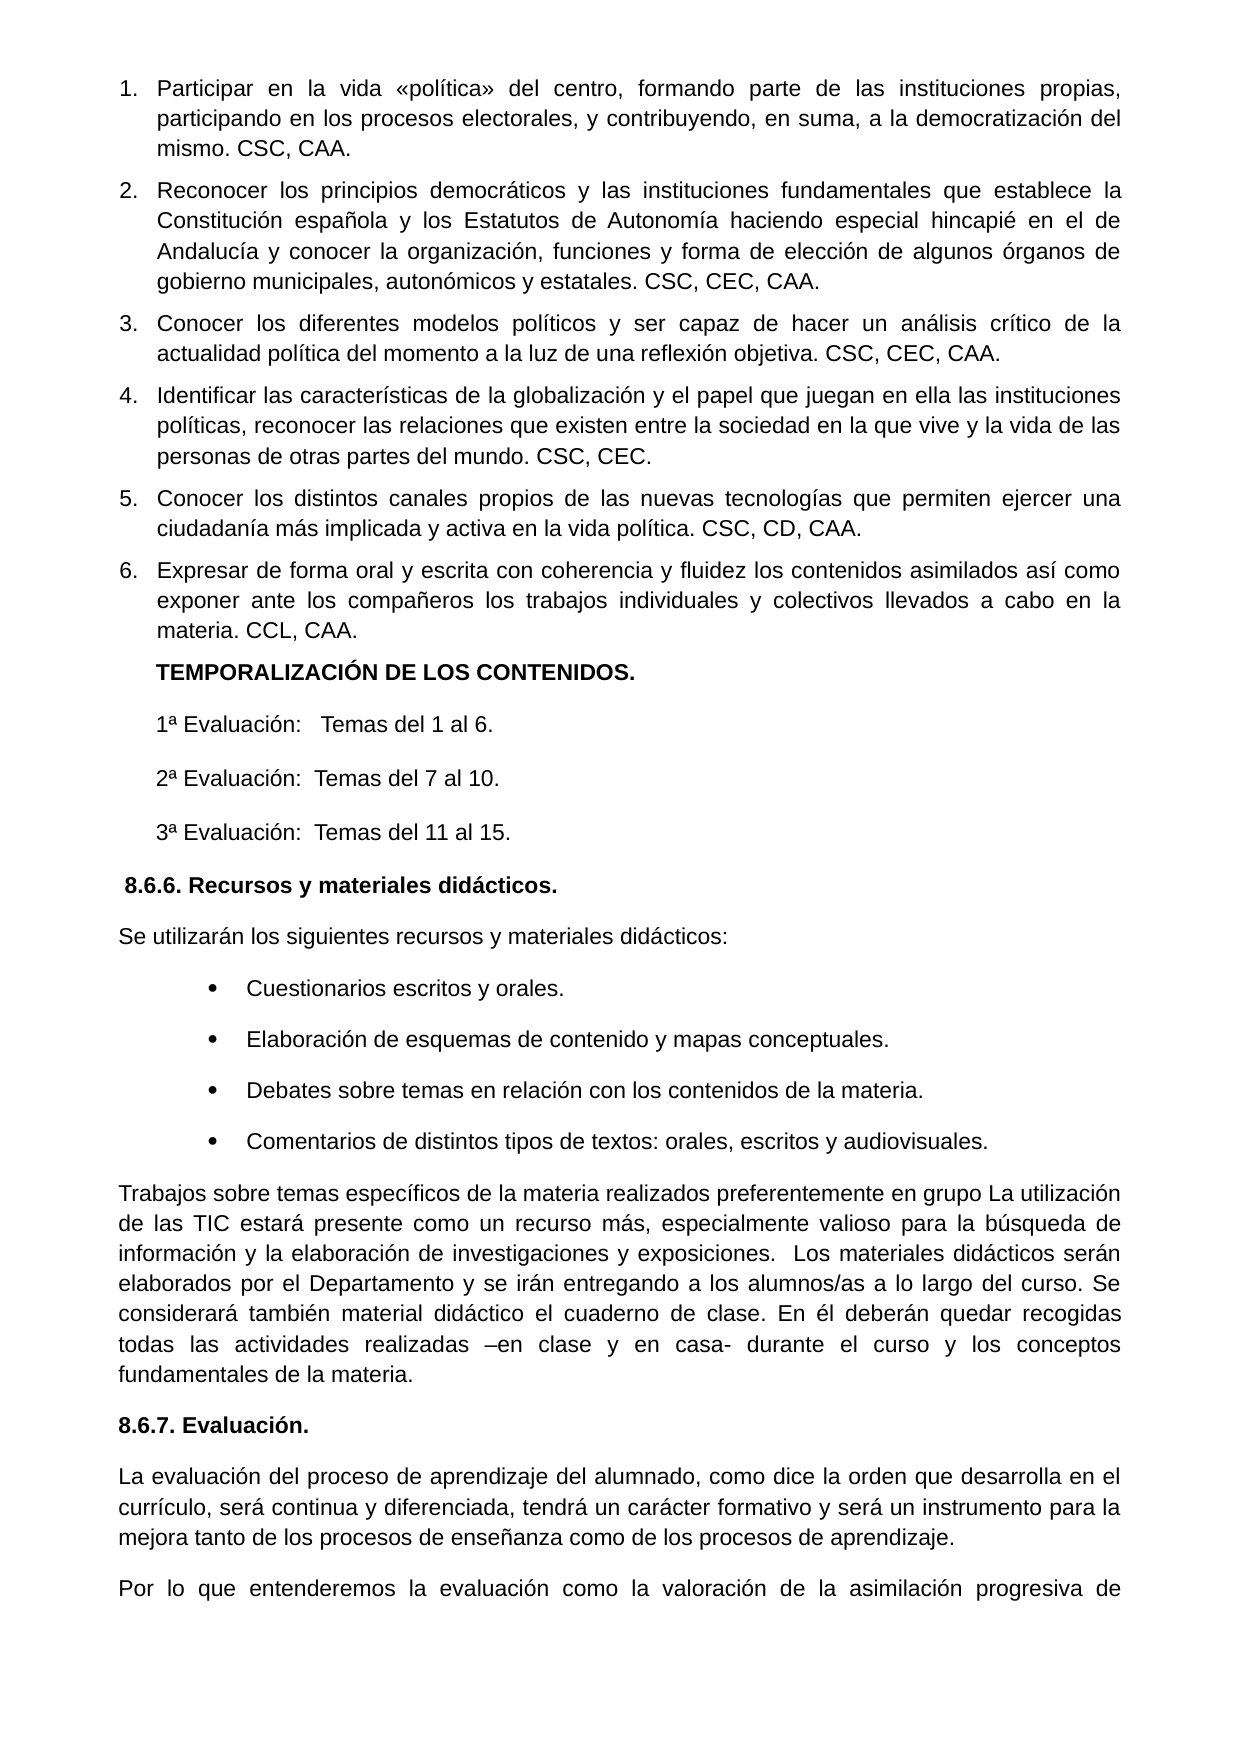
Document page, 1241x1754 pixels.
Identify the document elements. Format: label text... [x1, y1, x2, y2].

text 3ª Evaluación: Temas del 11 al 15. [156, 818, 1122, 845]
text Trabajos sobre temas específicos de la materia realizados preferentemente en grupo La utilización de las TIC estará presente como un recurso más, especialmente valioso para la búsqueda de información y la elaboración de investigaciones y exposiciones. Los materiales didácticos serán elaborados por el Departamento y se irán entregando a los alumnos/as a lo largo del curso. Se considerará también material didáctico el cuaderno de clase. En él deberán quedar recogidas todas las actividades realizadas –en clase y en casa- durante el curso y los conceptos fundamentales de la materia. [118, 1179, 1122, 1387]
list Participar en la vida «política» del centro, formando parte de las instituciones propias, participando en los procesos electorales, y contribuyendo, en suma, a la democratización del mismo. CSC, CAA. [119, 75, 1122, 162]
list Elaboración de esquemas de contenido y mapas conceptuales. [209, 1026, 1122, 1052]
list Identificar las características de la globalización y el papel que juegan en ella las instituciones políticas, reconocer las relaciones que existen entre la sociedad en la que vive y la vida de las personas de otras partes del mundo. CSC, CEC. [119, 382, 1122, 469]
text 1ª Evaluación: Temas del 1 al 6. [156, 711, 1122, 738]
list Reconocer los principios democráticos y las instituciones fundamentales que establece la Constitución española y los Estatutos de Autonomía haciendo especial hincapié en el de Andalucía y conocer la organización, funciones y forma de elección de algunos órganos de gobierno municipales, autonómicos y estatales. CSC, CEC, CAA. [119, 177, 1122, 294]
text 2ª Evaluación: Temas del 7 al 10. [156, 765, 1122, 791]
list Debates sobre temas en relación con los contenidos de la materia. [209, 1077, 1122, 1103]
text La evaluación del proceso de aprendizaje del alumnado, como dice la orden que desarrolla en el currículo, será continua y diferenciada, tendrá un carácter formativo y será un instrumento para la mejora tanto de los procesos de enseñanza como de los procesos de aprendizaje. [118, 1463, 1122, 1550]
list Expresar de forma oral y escrita con coherencia y fluidez los contenidos asimilados así como exponer ante los compañeros los trabajos individuales y colectivos llevados a cabo en la materia. CCL, CAA. [119, 557, 1122, 644]
list Comentarios de distintos tipos de textos: orales, escritos y audiovisuales. [209, 1128, 1122, 1154]
list Conocer los distintos canales propios de las nuevas tecnologías que permiten ejercer una ciudadanía más implicada y activa en la vida política. CSC, CD, CAA. [119, 484, 1122, 541]
list Conocer los diferentes modelos políticos y ser capaz de hacer un análisis crítico de la actualidad política del momento a la luz de una reflexión objetiva. CSC, CEC, CAA. [119, 310, 1122, 366]
text 8.6.6. Recursos y materiales didácticos. [118, 872, 1122, 898]
text TEMPORALIZACIÓN DE LOS CONTENIDOS. [156, 659, 1122, 686]
text 8.6.7. Evaluación. [118, 1412, 1122, 1438]
text Por lo que entenderemos la evaluación como la valoración de la asimilación progresiva de [118, 1575, 1122, 1601]
text Se utilizarán los siguientes recursos y materiales didácticos: [118, 923, 1122, 949]
list Cuestionarios escritos y orales. [209, 974, 1122, 1001]
